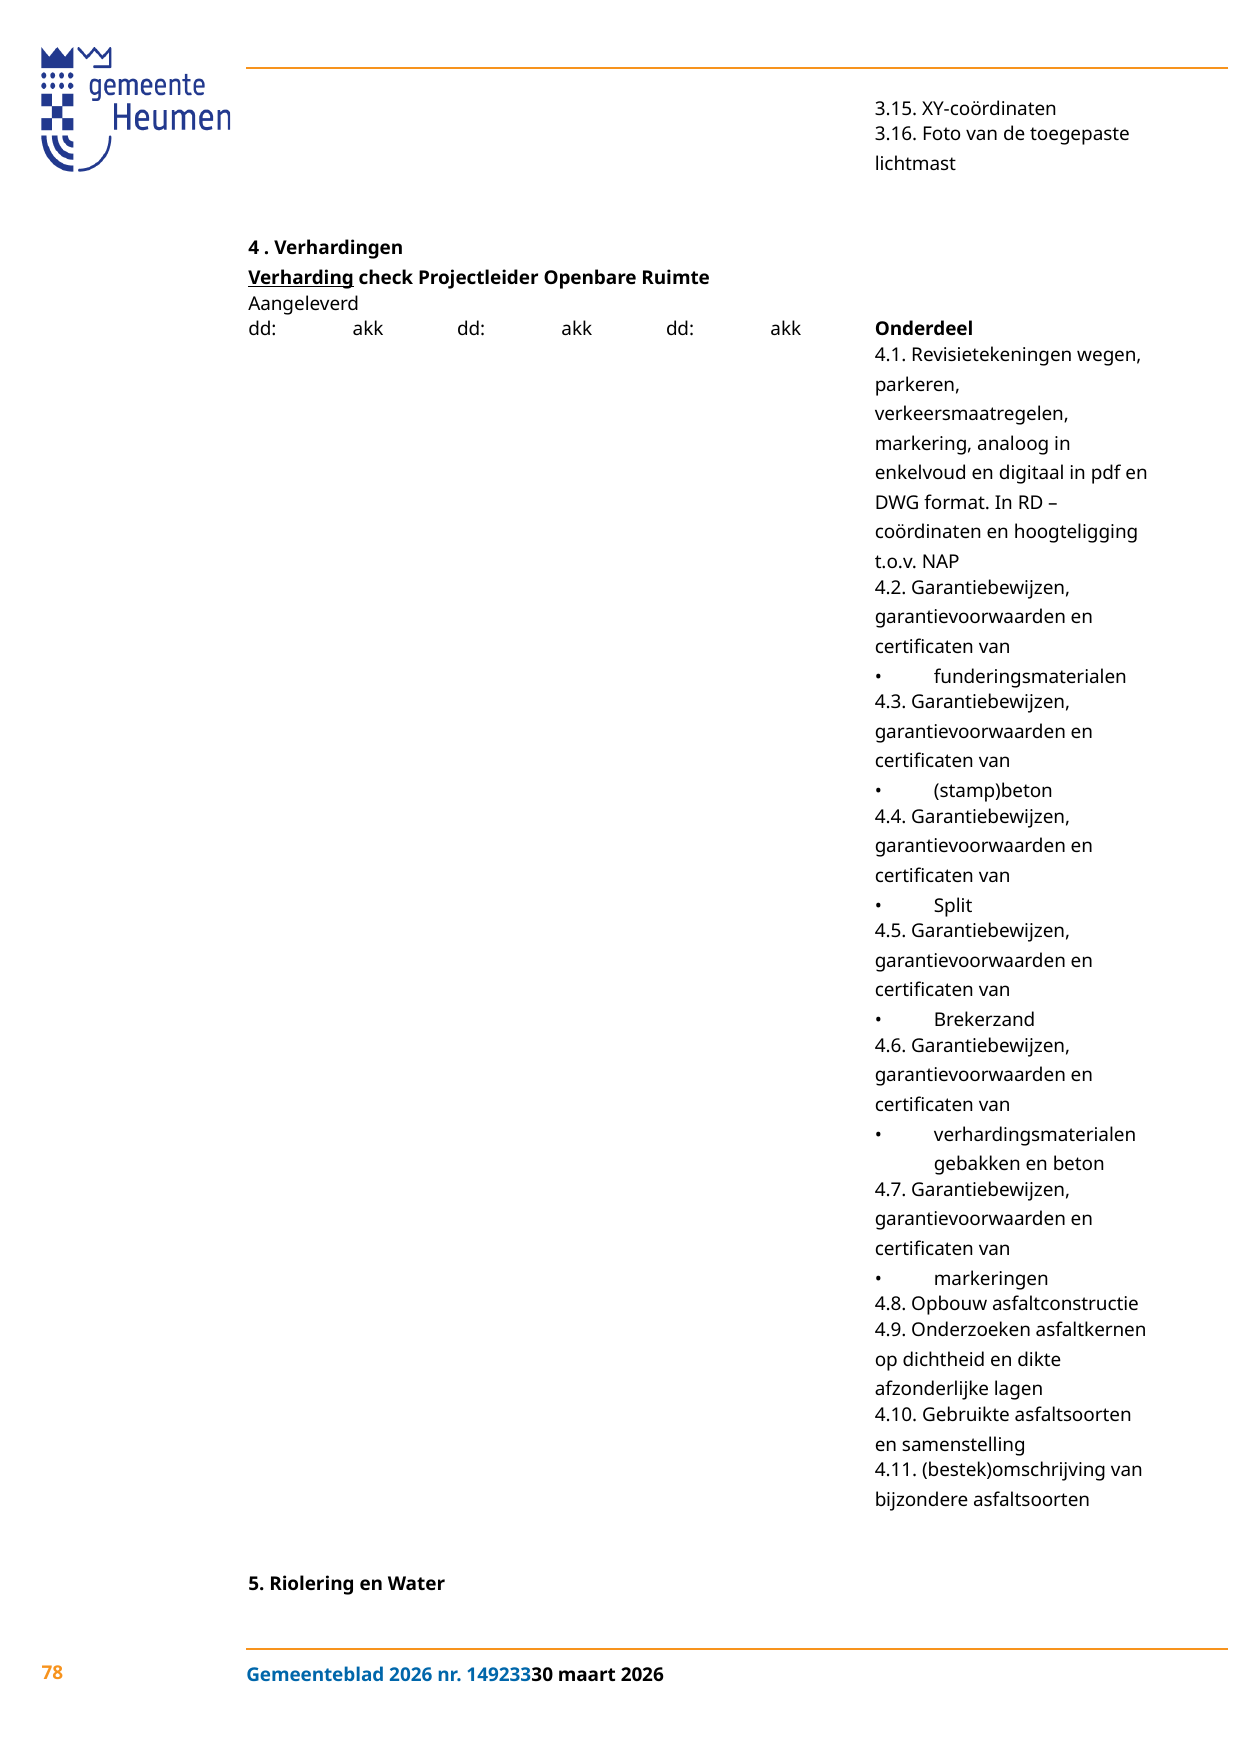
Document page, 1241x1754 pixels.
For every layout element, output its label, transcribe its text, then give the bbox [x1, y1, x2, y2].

table_cell [248, 1291, 352, 1316]
table_cell 4.1. Revisietekeningen wegen, parkeren, verkeersmaatregelen, markering, analoog in enkelvoud en digitaal in pdf en DWG format. In RD –coördinaten en hoogteligging t.o.v. NAP [875, 341, 1152, 574]
table_cell [666, 1032, 770, 1176]
table_cell 3.15. XY-coördinaten [875, 95, 1152, 121]
picture [41, 47, 231, 172]
table_cell [666, 176, 770, 202]
table_cell [770, 1456, 874, 1512]
table_cell [457, 121, 561, 176]
table_cell [248, 341, 352, 574]
table_cell [770, 1401, 874, 1456]
table_cell [353, 803, 457, 917]
table_cell [561, 803, 666, 917]
table_cell [457, 1512, 561, 1537]
table_cell [457, 1316, 561, 1401]
table_cell [457, 1291, 561, 1316]
table_cell [875, 176, 1152, 202]
table_cell [561, 1401, 666, 1456]
table_cell [561, 689, 666, 803]
table_cell [248, 689, 352, 803]
table_cell [770, 176, 874, 202]
table_cell [353, 1456, 457, 1512]
table_cell [561, 341, 666, 574]
table_cell 3.16. Foto van de toegepaste lichtmast [875, 121, 1152, 176]
table_cell dd: [248, 316, 352, 341]
table_cell [666, 803, 770, 917]
table_cell [457, 689, 561, 803]
table_cell 4.7. Garantiebewijzen, garantievoorwaarden en certificaten van markeringen [875, 1176, 1152, 1291]
table_cell [561, 574, 666, 688]
table_cell 4.11. (bestek)omschrijving van bijzondere asfaltsoorten [875, 1456, 1152, 1512]
table_cell 4.10. Gebruikte asfaltsoorten en samenstelling [875, 1401, 1152, 1456]
table_cell [248, 121, 352, 176]
table_cell [457, 341, 561, 574]
table_cell [666, 1456, 770, 1512]
table_cell [770, 1032, 874, 1176]
table_cell akk [561, 316, 666, 341]
table_cell [353, 918, 457, 1032]
table_cell 4.2. Garantiebewijzen, garantievoorwaarden en certificaten van funderingsmaterialen [875, 574, 1152, 688]
table_cell [248, 1456, 352, 1512]
table_cell [353, 1032, 457, 1176]
table_cell 4.4. Garantiebewijzen, garantievoorwaarden en certificaten van Split [875, 803, 1152, 917]
table_cell [353, 1316, 457, 1401]
table_cell [457, 803, 561, 917]
table_cell Aangeleverd [248, 290, 874, 316]
table_cell [457, 1176, 561, 1291]
table_cell [248, 1401, 352, 1456]
table_cell [561, 1032, 666, 1176]
table_cell [353, 341, 457, 574]
table_cell [248, 803, 352, 917]
table_cell [561, 121, 666, 176]
table_cell [561, 1512, 666, 1537]
table_cell [770, 95, 874, 121]
table_cell [353, 1512, 457, 1537]
table_cell [457, 1401, 561, 1456]
table_cell dd: [457, 316, 561, 341]
table_cell [666, 121, 770, 176]
table_cell [457, 1032, 561, 1176]
table_cell [457, 1456, 561, 1512]
table_cell [457, 176, 561, 202]
table_cell [248, 1512, 352, 1537]
table_cell [457, 574, 561, 688]
table_cell [248, 95, 352, 121]
table_cell [770, 341, 874, 574]
table_cell [353, 95, 457, 121]
table_cell [561, 176, 666, 202]
table_cell [666, 1401, 770, 1456]
table_cell dd: [666, 316, 770, 341]
table_cell [353, 574, 457, 688]
table_cell 4.5. Garantiebewijzen, garantievoorwaarden en certificaten van Brekerzand [875, 918, 1152, 1032]
table_cell [666, 1512, 770, 1537]
table_cell [875, 1512, 1152, 1537]
table_cell [353, 689, 457, 803]
table_cell [770, 121, 874, 176]
table_cell Onderdeel [875, 316, 1152, 341]
table_cell [248, 176, 352, 202]
table_cell [770, 1176, 874, 1291]
table_cell 4.9. Onderzoeken asfaltkernen op dichtheid en dikte afzonderlijke lagen [875, 1316, 1152, 1401]
table_cell akk [770, 316, 874, 341]
table_cell akk [353, 316, 457, 341]
table_cell 4.3. Garantiebewijzen, garantievoorwaarden en certificaten van (stamp)beton [875, 689, 1152, 803]
table_cell [770, 918, 874, 1032]
table_cell [561, 1316, 666, 1401]
table_cell [770, 574, 874, 688]
text 4 . Verhardingen [248, 234, 1152, 260]
table_cell [248, 1316, 352, 1401]
table_cell [248, 1032, 352, 1176]
table_cell [770, 1512, 874, 1537]
table_cell [770, 1291, 874, 1316]
table_header Verharding check Projectleider Openbare Ruimte [248, 264, 1152, 290]
table_cell [875, 290, 1152, 316]
table_cell [248, 1176, 352, 1291]
table_cell [561, 1456, 666, 1512]
table_cell [561, 95, 666, 121]
table_cell [666, 1316, 770, 1401]
table_cell [561, 1176, 666, 1291]
table_cell [666, 95, 770, 121]
table_cell [770, 803, 874, 917]
table_cell [353, 1291, 457, 1316]
table_cell [666, 689, 770, 803]
table_cell [457, 918, 561, 1032]
table_cell [666, 918, 770, 1032]
table_cell [248, 574, 352, 688]
table_cell [666, 1291, 770, 1316]
table_cell [353, 121, 457, 176]
text 5. Riolering en Water [248, 1570, 1152, 1596]
table_cell [666, 1176, 770, 1291]
table_cell [248, 918, 352, 1032]
table_cell [353, 176, 457, 202]
table_cell [770, 689, 874, 803]
table_cell 4.6. Garantiebewijzen, garantievoorwaarden en certificaten van verhardingsmaterialen gebakken en beton [875, 1032, 1152, 1176]
table_cell [561, 1291, 666, 1316]
table_cell [353, 1176, 457, 1291]
table_cell [561, 918, 666, 1032]
table_cell [666, 341, 770, 574]
table_cell [770, 1316, 874, 1401]
table_cell [666, 574, 770, 688]
table_cell 4.8. Opbouw asfaltconstructie [875, 1291, 1152, 1316]
table_cell [457, 95, 561, 121]
table_cell [353, 1401, 457, 1456]
